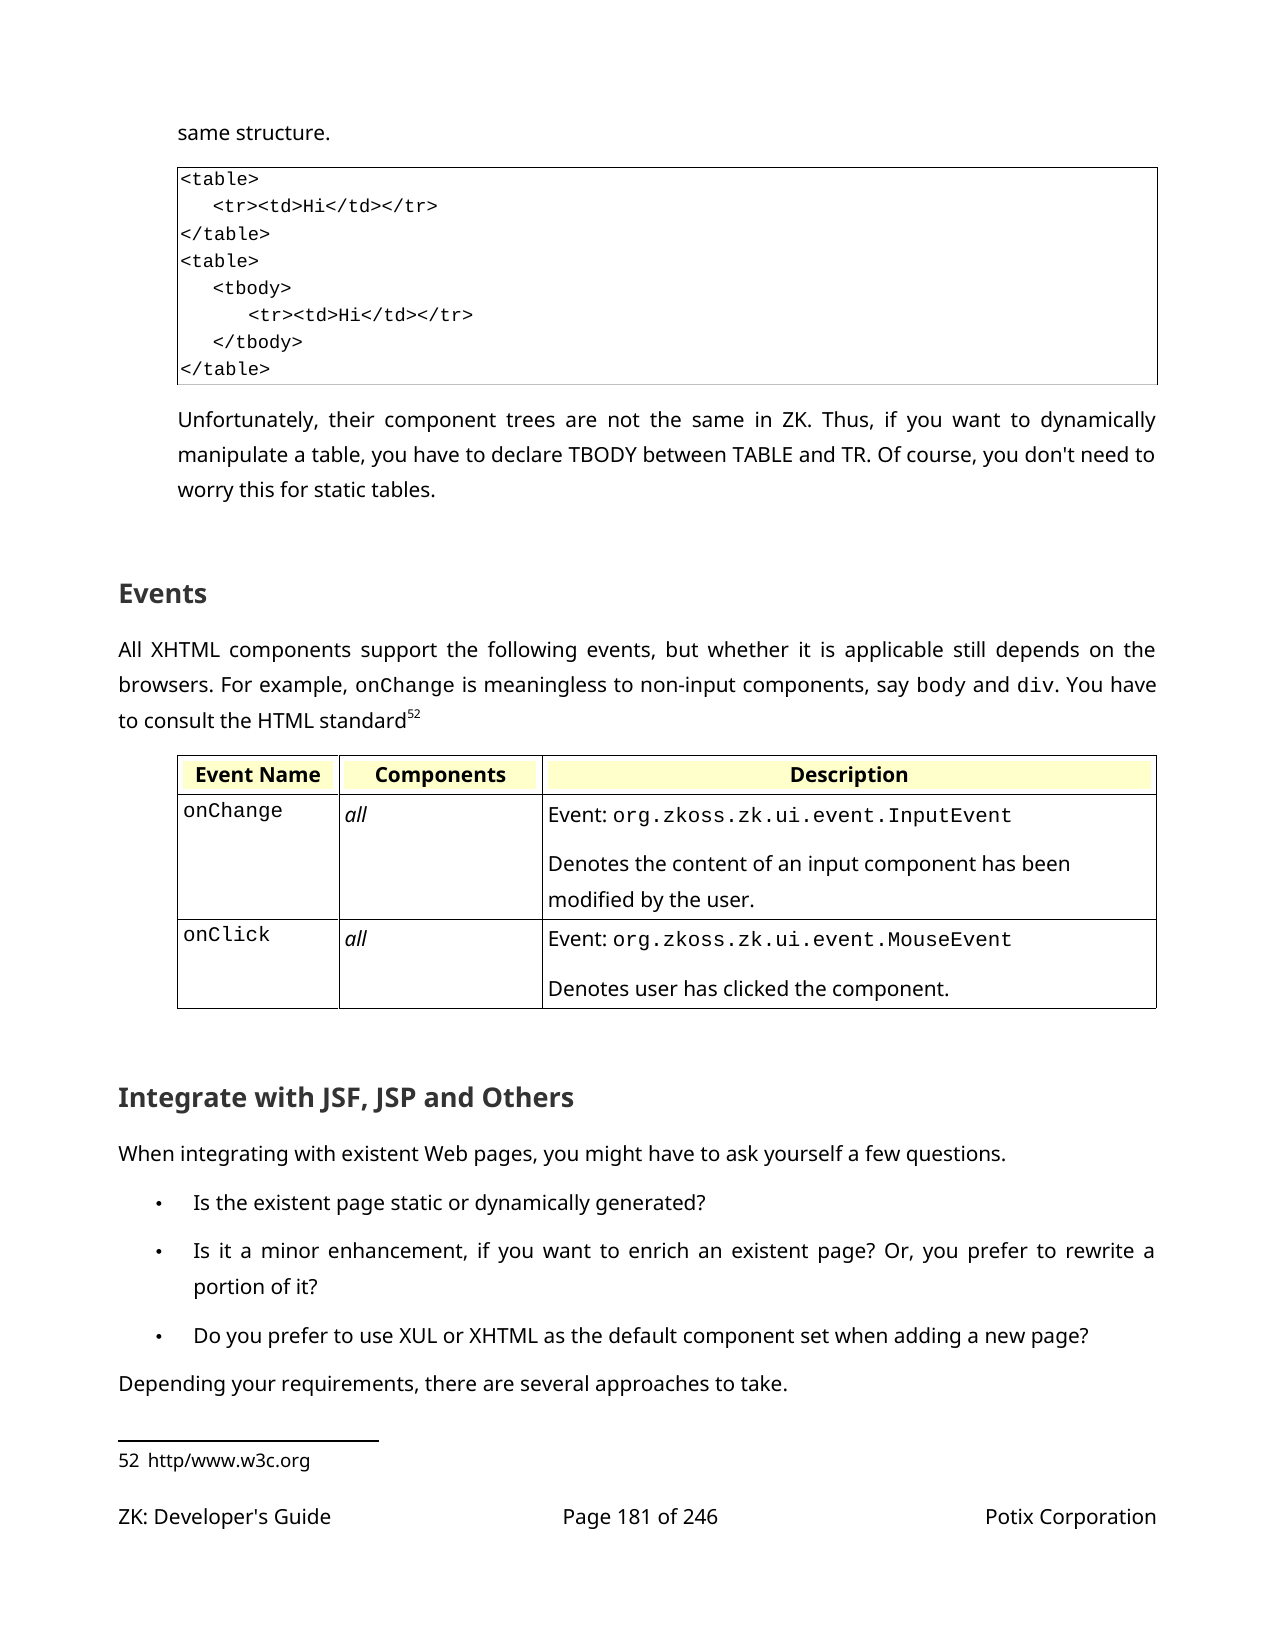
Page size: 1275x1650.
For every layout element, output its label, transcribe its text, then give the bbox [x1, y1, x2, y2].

text http/www.w3c.org [118, 1447, 1157, 1473]
table_cell all [340, 795, 542, 919]
table_cell onClick [178, 920, 338, 1008]
text Unfortunately, their component trees are not the same in ZK. Thus, if you want to dynamically manipulate a table, you have to declare TBODY between TABLE and TR. Of course, you don't need to worry this for static tables. [177, 405, 1157, 504]
text </tbody> [178, 330, 1157, 354]
list Do you prefer to use XUL or XHTML as the default component set when adding a new page? [156, 1321, 1157, 1349]
text When integrating with existent Web pages, you might have to ask yourself a few questions. [118, 1139, 1157, 1167]
text </table> [178, 221, 1157, 246]
table_cell Event: org.zkoss.zk.ui.event.MouseEvent Denotes user has clicked the component. [543, 920, 1156, 1008]
text All XHTML components support the following events, but whether it is applicable still depends on the browsers. For example, onChange is meaningless to non-input components, say body and div. You have to consult the HTML standard [118, 635, 1157, 734]
text <tr><td>Hi</td></tr> [178, 194, 1157, 218]
subtitle Events [118, 575, 1157, 611]
subtitle Integrate with JSF, JSP and Others [118, 1078, 1157, 1115]
text <tr><td>Hi</td></tr> [178, 303, 1157, 327]
table_header Description [543, 756, 1156, 794]
table_header Event Name [178, 756, 338, 794]
text <tbody> [178, 276, 1157, 300]
text <table> [178, 168, 1157, 191]
table_cell all [340, 920, 542, 1008]
text </table> [178, 357, 1157, 384]
table_header Components [340, 756, 542, 794]
list Is the existent page static or dynamically generated? [156, 1188, 1157, 1216]
text same structure. [177, 118, 1157, 146]
list Is it a minor enhancement, if you want to enrich an existent page? Or, you prefer to rewrite a portion of it? [156, 1237, 1157, 1300]
table_cell onChange [178, 795, 338, 919]
text Depending your requirements, there are several approaches to take. [118, 1369, 1157, 1398]
text <table> [178, 248, 1157, 273]
table_cell Event: org.zkoss.zk.ui.event.InputEvent Denotes the content of an input component has been modified by the user. [543, 795, 1156, 919]
